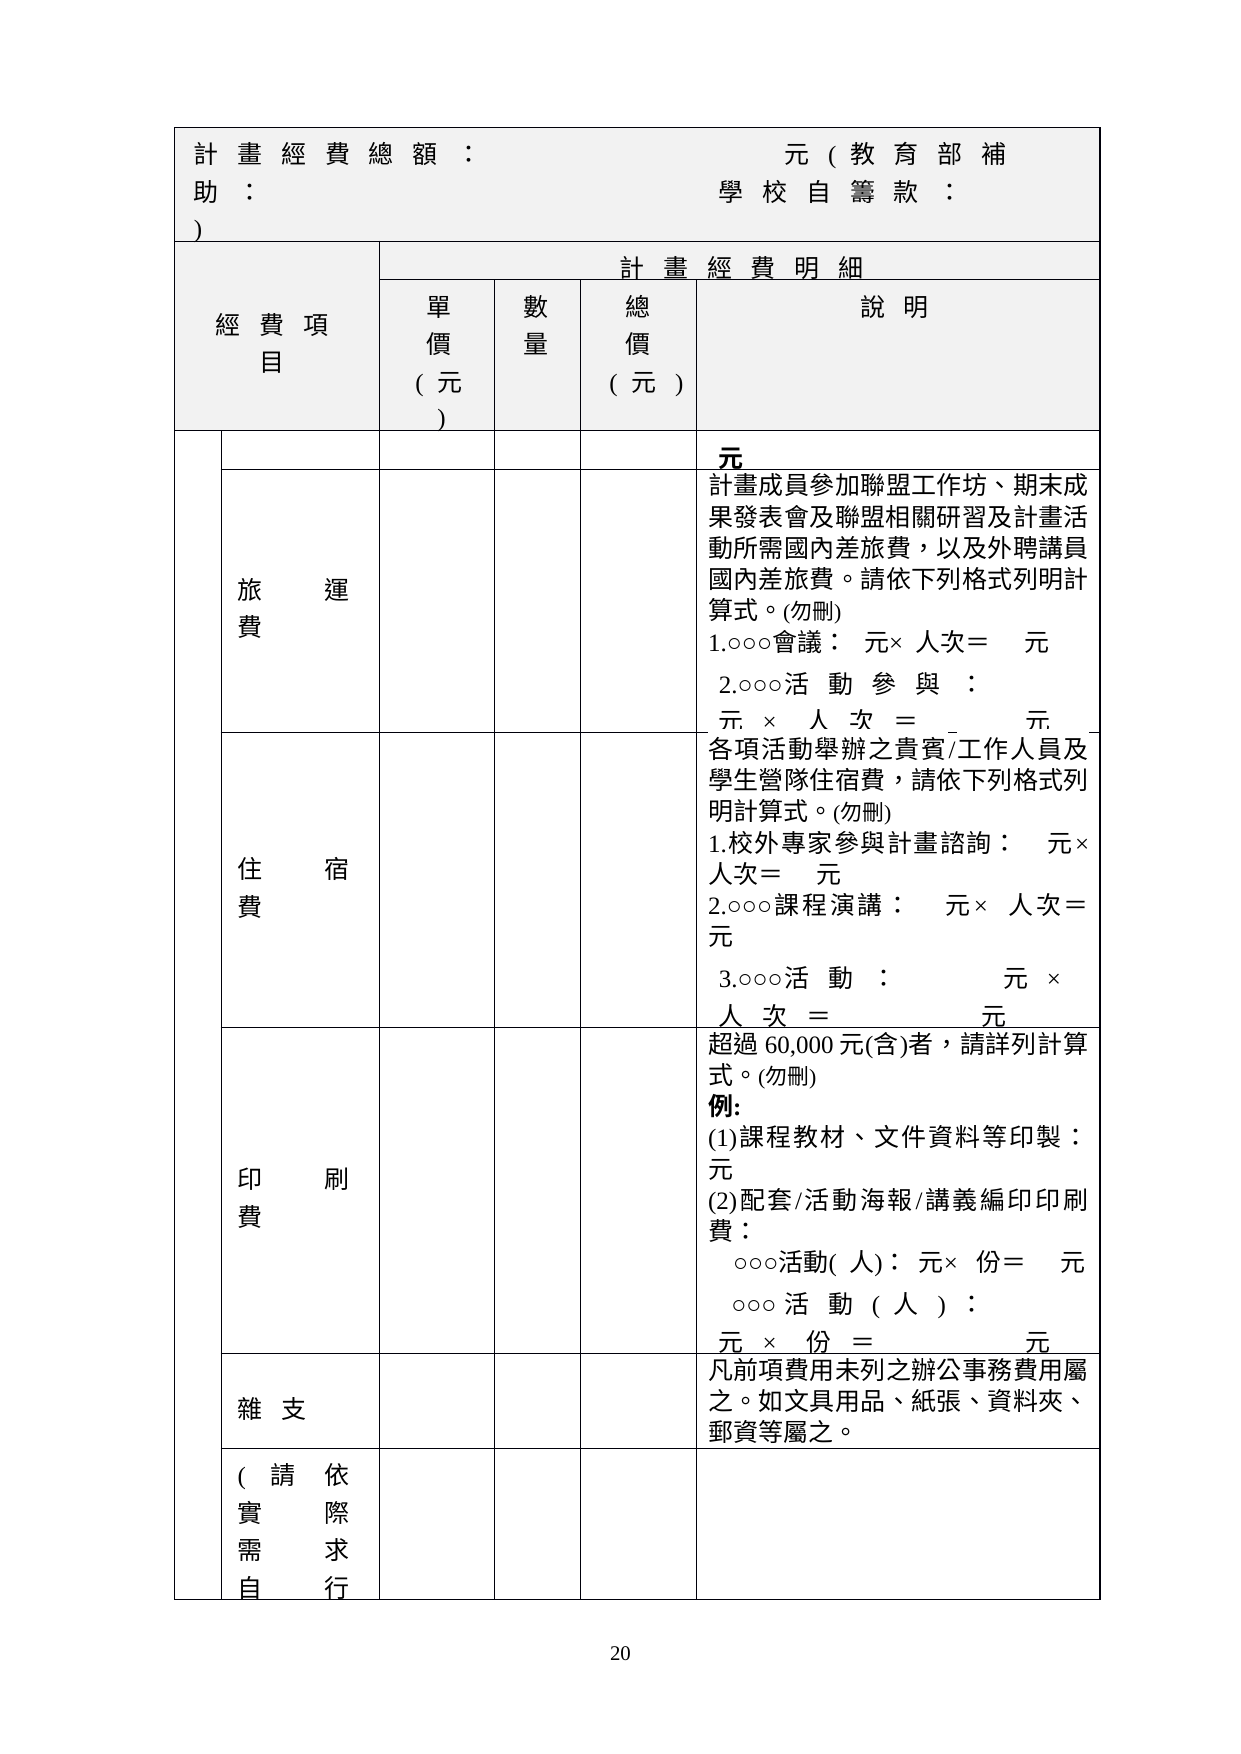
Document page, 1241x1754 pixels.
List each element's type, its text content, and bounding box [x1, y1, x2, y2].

table_cell [222, 431, 379, 469]
table_cell [495, 431, 580, 469]
table_cell 凡前項費用未列之辦公事務費用屬之。如文具用品、紙張、資料夾、郵資等屬之。 [697, 1354, 1099, 1448]
table_cell [380, 733, 494, 1027]
table_cell [495, 733, 580, 1027]
table_cell [581, 733, 696, 1027]
table_cell [175, 431, 221, 1599]
table_cell 各項活動舉辦之貴賓/工作人員及學生營隊住宿費，請依下列格式列明計算式。(勿刪) 1.校外專家參與計畫諮詢： 元× 人次＝ 元 2.○○○課程演講： 元× 人次＝ 元 3.○○○活動： 元× 人次＝ 元 [697, 733, 1099, 1027]
table_cell 計畫經費明細 [380, 242, 1099, 279]
table_cell [380, 1354, 494, 1448]
table_cell 超過60,000元(含)者，請詳列計算式。(勿刪) 例: (1)課程教材、文件資料等印製： 元 (2)配套/活動海報/講義編印印刷費： ○○○活動( 人)： 元× 份＝ 元 ○○○活動( 人)： 元× 份＝ 元 [697, 1028, 1099, 1353]
table_cell [581, 1354, 696, 1448]
table_cell (請依實際需求自行 [222, 1449, 379, 1599]
table_cell 計畫成員參加聯盟工作坊、期末成果發表會及聯盟相關研習及計畫活動所需國內差旅費，以及外聘講員國內差旅費。請依下列格式列明計算式。(勿刪) 1.○○○會議： 元× 人次＝ 元 2.○○○活動參與： 元× 人次＝ 元 [697, 470, 1099, 732]
table_header 計畫經費總額： 元(教育部補助： 學校自籌款： ) [175, 128, 1099, 241]
table_cell [581, 1028, 696, 1353]
table_cell [581, 470, 696, 732]
table_cell [581, 1449, 696, 1599]
table_cell 旅運費 [222, 470, 379, 732]
table_cell 雜支 [222, 1354, 379, 1448]
table_cell [495, 1028, 580, 1353]
table_cell 住宿費 [222, 733, 379, 1027]
table_cell [495, 1449, 580, 1599]
table_cell 經費項目 [175, 242, 379, 430]
table_cell [380, 1449, 494, 1599]
table_cell 總價(元) [581, 280, 696, 430]
table_cell 數量 [495, 280, 580, 430]
table_cell [495, 470, 580, 732]
table_cell [697, 1449, 1099, 1599]
table_cell [380, 1028, 494, 1353]
table_cell [380, 470, 494, 732]
table_cell 元 [697, 431, 1099, 469]
table_cell [380, 431, 494, 469]
table_cell [581, 431, 696, 469]
table_cell 單價(元) [380, 280, 494, 430]
table_cell [495, 1354, 580, 1448]
table_cell 印刷費 [222, 1028, 379, 1353]
table_cell 說明 [697, 280, 1099, 430]
